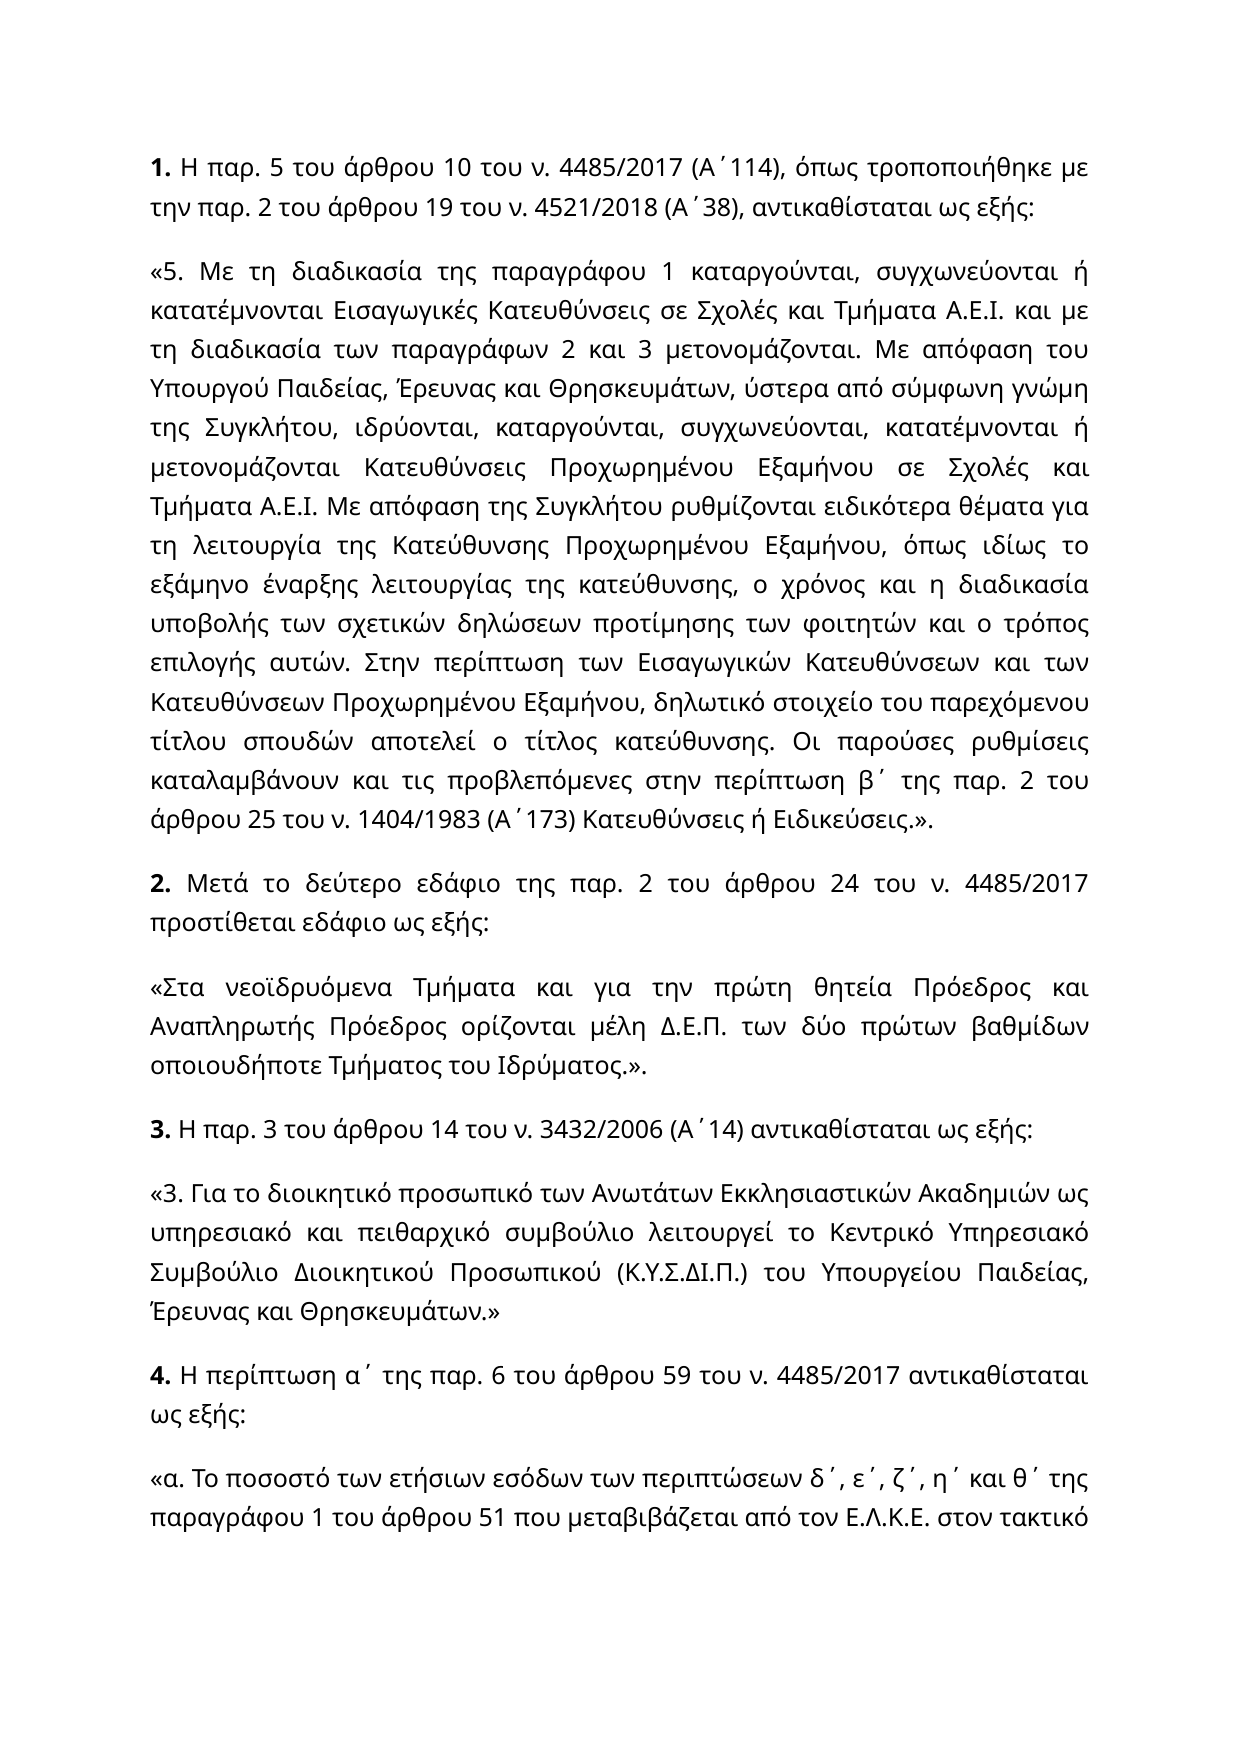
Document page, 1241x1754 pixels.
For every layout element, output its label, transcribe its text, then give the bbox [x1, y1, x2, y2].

text «3. Για το διοικητικό προσωπικό των Ανωτάτων Εκκλησιαστικών Ακαδημιών ως υπηρεσιακό και πειθαρχικό συμβούλιο λειτουργεί το Κεντρικό Υπηρεσιακό Συμβούλιο Διοικητικού Προσωπικού (Κ.Υ.Σ.ΔΙ.Π.) του Υπουργείου Παιδείας, Έρευνας και Θρησκευμάτων.» [150, 1176, 1090, 1327]
text 2. Μετά το δεύτερο εδάφιο της παρ. 2 του άρθρου 24 του ν. 4485/2017 προστίθεται εδάφιο ως εξής: [150, 866, 1090, 939]
text «5. Με τη διαδικασία της παραγράφου 1 καταργούνται, συγχωνεύονται ή κατατέμνονται Εισαγωγικές Κατευθύνσεις σε Σχολές και Τμήματα Α.Ε.Ι. και με τη διαδικασία των παραγράφων 2 και 3 μετονομάζονται. Με απόφαση του Υπουργού Παιδείας, Έρευνας και Θρησκευμάτων, ύστερα από σύμφωνη γνώμη της Συγκλήτου, ιδρύονται, καταργούνται, συγχωνεύονται, κατατέμνονται ή μετονομάζονται Κατευθύνσεις Προχωρημένου Εξαμήνου σε Σχολές και Τμήματα Α.Ε.Ι. Με απόφαση της Συγκλήτου ρυθμίζονται ειδικότερα θέματα για τη λειτουργία της Κατεύθυνσης Προχωρημένου Εξαμήνου, όπως ιδίως το εξάμηνο έναρξης λειτουργίας της κατεύθυνσης, ο χρόνος και η διαδικασία υποβολής των σχετικών δηλώσεων προτίμησης των φοιτητών και ο τρόπος επιλογής αυτών. Στην περίπτωση των Εισαγωγικών Κατευθύνσεων και των Κατευθύνσεων Προχωρημένου Εξαμήνου, δηλωτικό στοιχείο του παρεχόμενου τίτλου σπουδών αποτελεί ο τίτλος κατεύθυνσης. Οι παρούσες ρυθμίσεις καταλαμβάνουν και τις προβλεπόμενες στην περίπτωση β΄ της παρ. 2 του άρθρου 25 του ν. 1404/1983 (Α΄173) Κατευθύνσεις ή Ειδικεύσεις.». [150, 253, 1090, 836]
text 3. Η παρ. 3 του άρθρου 14 του ν. 3432/2006 (Α΄14) αντικαθίσταται ως εξής: [150, 1112, 1090, 1146]
text 4. Η περίπτωση α΄ της παρ. 6 του άρθρου 59 του ν. 4485/2017 αντικαθίσταται ως εξής: [150, 1357, 1090, 1431]
text 1. Η παρ. 5 του άρθρου 10 του ν. 4485/2017 (Α΄114), όπως τροποποιήθηκε με την παρ. 2 του άρθρου 19 του ν. 4521/2018 (Α΄38), αντικαθίσταται ως εξής: [150, 150, 1090, 223]
text «α. Το ποσοστό των ετήσιων εσόδων των περιπτώσεων δ΄, ε΄, ζ΄, η΄ και θ΄ της παραγράφου 1 του άρθρου 51 που μεταβιβάζεται από τον Ε.Λ.Κ.Ε. στον τακτικό [150, 1461, 1090, 1534]
text «Στα νεοϊδρυόμενα Τμήματα και για την πρώτη θητεία Πρόεδρος και Αναπληρωτής Πρόεδρος ορίζονται μέλη Δ.Ε.Π. των δύο πρώτων βαθμίδων οποιουδήποτε Τμήματος του Ιδρύματος.». [150, 969, 1090, 1082]
